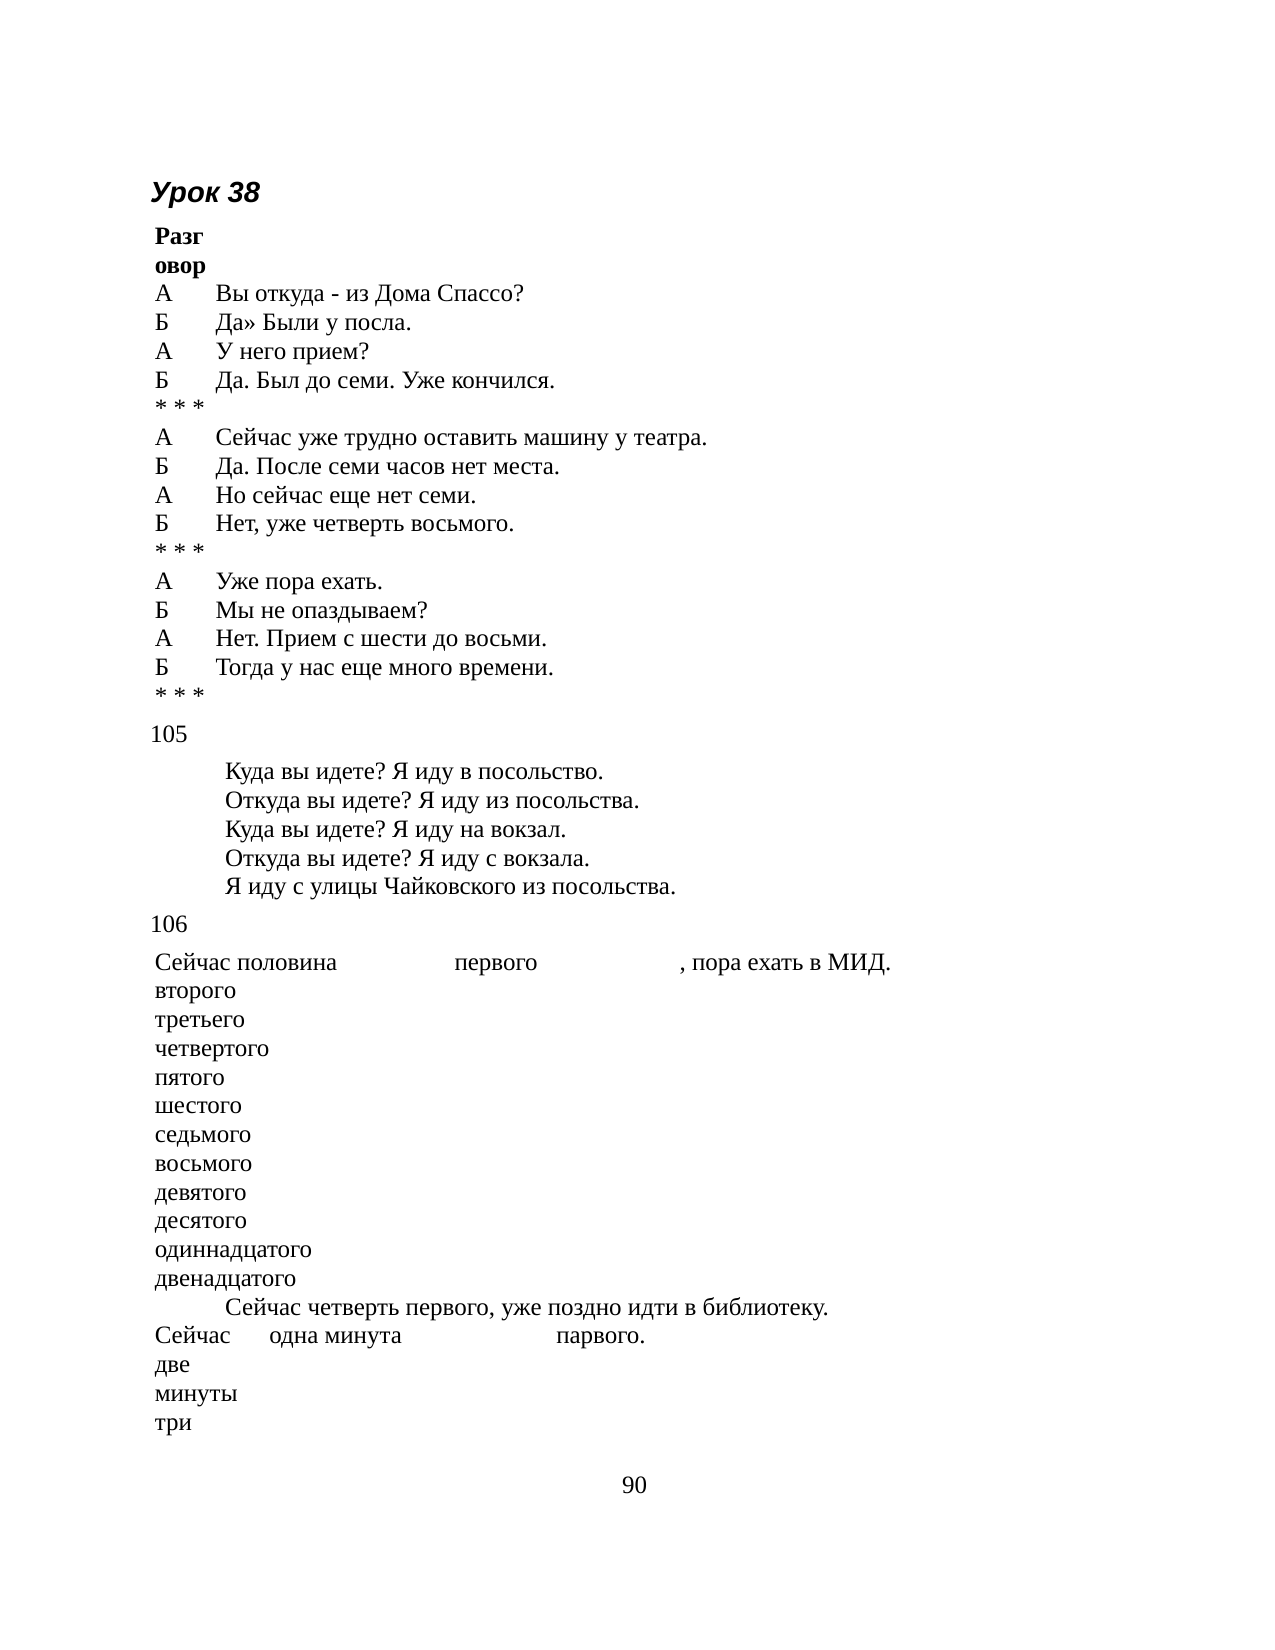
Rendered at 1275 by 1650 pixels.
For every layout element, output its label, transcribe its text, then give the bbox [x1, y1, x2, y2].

text Куда вы идете? Я иду на вокзал. [225, 814, 1125, 843]
table_cell пятого [150, 1062, 450, 1091]
table_cell третьего [150, 1004, 450, 1033]
table_cell [450, 1062, 1125, 1091]
table_cell Сейчас уже трудно оставить машину у театра. [211, 422, 1125, 451]
table_cell [265, 1349, 1125, 1407]
table_cell А [150, 422, 211, 451]
table_cell Б [150, 509, 211, 537]
text 106 [150, 909, 1125, 938]
table_header первого [450, 947, 675, 976]
table_cell * * * [150, 537, 211, 566]
table_cell * * * [150, 681, 211, 710]
table_cell [450, 1177, 1125, 1206]
table_cell четвертого [150, 1033, 450, 1062]
table_cell Но сейчас еще нет семи. [211, 480, 1125, 508]
table_header одна минута [265, 1321, 551, 1349]
table_cell Б [150, 451, 211, 480]
table_cell [450, 976, 1125, 1004]
table_cell [450, 1033, 1125, 1062]
table_cell три [150, 1407, 265, 1436]
subtitle Урок 38 [150, 175, 1125, 208]
table_cell [450, 1091, 1125, 1119]
table_cell Да» Были у посла. [211, 307, 1125, 336]
table_cell Уже пора ехать. [211, 566, 1125, 595]
table_cell [450, 1004, 1125, 1033]
table_cell А [150, 336, 211, 365]
table_cell Б [150, 365, 211, 393]
table_header Разговор [150, 221, 211, 278]
table_cell Да. Был до семи. Уже кончился. [211, 365, 1125, 393]
table_cell двенадцатого [150, 1263, 450, 1292]
text 105 [150, 719, 1125, 747]
table_cell [265, 1407, 1125, 1436]
text Сейчас четверть первого, уже поздно идти в библиотеку. [225, 1292, 1125, 1321]
table_cell Нет, уже четверть восьмого. [211, 509, 1125, 537]
table_cell [450, 1148, 1125, 1177]
table_cell [450, 1119, 1125, 1148]
table_cell А [150, 480, 211, 508]
table_cell седьмого [150, 1119, 450, 1148]
table_cell [211, 537, 1125, 566]
table_cell Тогда у нас еще много времени. [211, 652, 1125, 681]
table_cell Мы не опаздываем? [211, 595, 1125, 623]
table_cell шестого [150, 1091, 450, 1119]
table_header Сейчас половина [150, 947, 450, 976]
table_cell [450, 1263, 1125, 1292]
table_cell Нет. Прием с шести до восьми. [211, 624, 1125, 652]
table_cell восьмого [150, 1148, 450, 1177]
table_header [211, 221, 1125, 278]
table_header , пора ехать в МИД. [675, 947, 1125, 976]
table_cell [211, 681, 1125, 710]
table_cell Б [150, 652, 211, 681]
table_cell У него прием? [211, 336, 1125, 365]
table_cell второго [150, 976, 450, 1004]
table_cell две минуты [150, 1349, 265, 1407]
table_cell Б [150, 307, 211, 336]
table_header Сейчас [150, 1321, 265, 1349]
text Я иду с улицы Чайковского из посольства. [225, 871, 1125, 900]
text Куда вы идете? Я иду в посольство. [225, 756, 1125, 785]
table_header парвого. [551, 1321, 1125, 1349]
table_cell Б [150, 595, 211, 623]
table_cell одиннадцатого [150, 1234, 450, 1263]
table_cell девятого [150, 1177, 450, 1206]
table_cell А [150, 279, 211, 307]
table_cell [211, 394, 1125, 422]
text Откуда вы идете? Я иду с вокзала. [225, 843, 1125, 871]
table_cell А [150, 624, 211, 652]
table_cell Да. После семи часов нет места. [211, 451, 1125, 480]
table_cell [450, 1206, 1125, 1234]
table_cell А [150, 566, 211, 595]
table_cell [450, 1234, 1125, 1263]
text Откуда вы идете? Я иду из посольства. [225, 785, 1125, 814]
table_cell десятого [150, 1206, 450, 1234]
table_cell Вы откуда - из Дома Спассо? [211, 279, 1125, 307]
table_cell * * * [150, 394, 211, 422]
